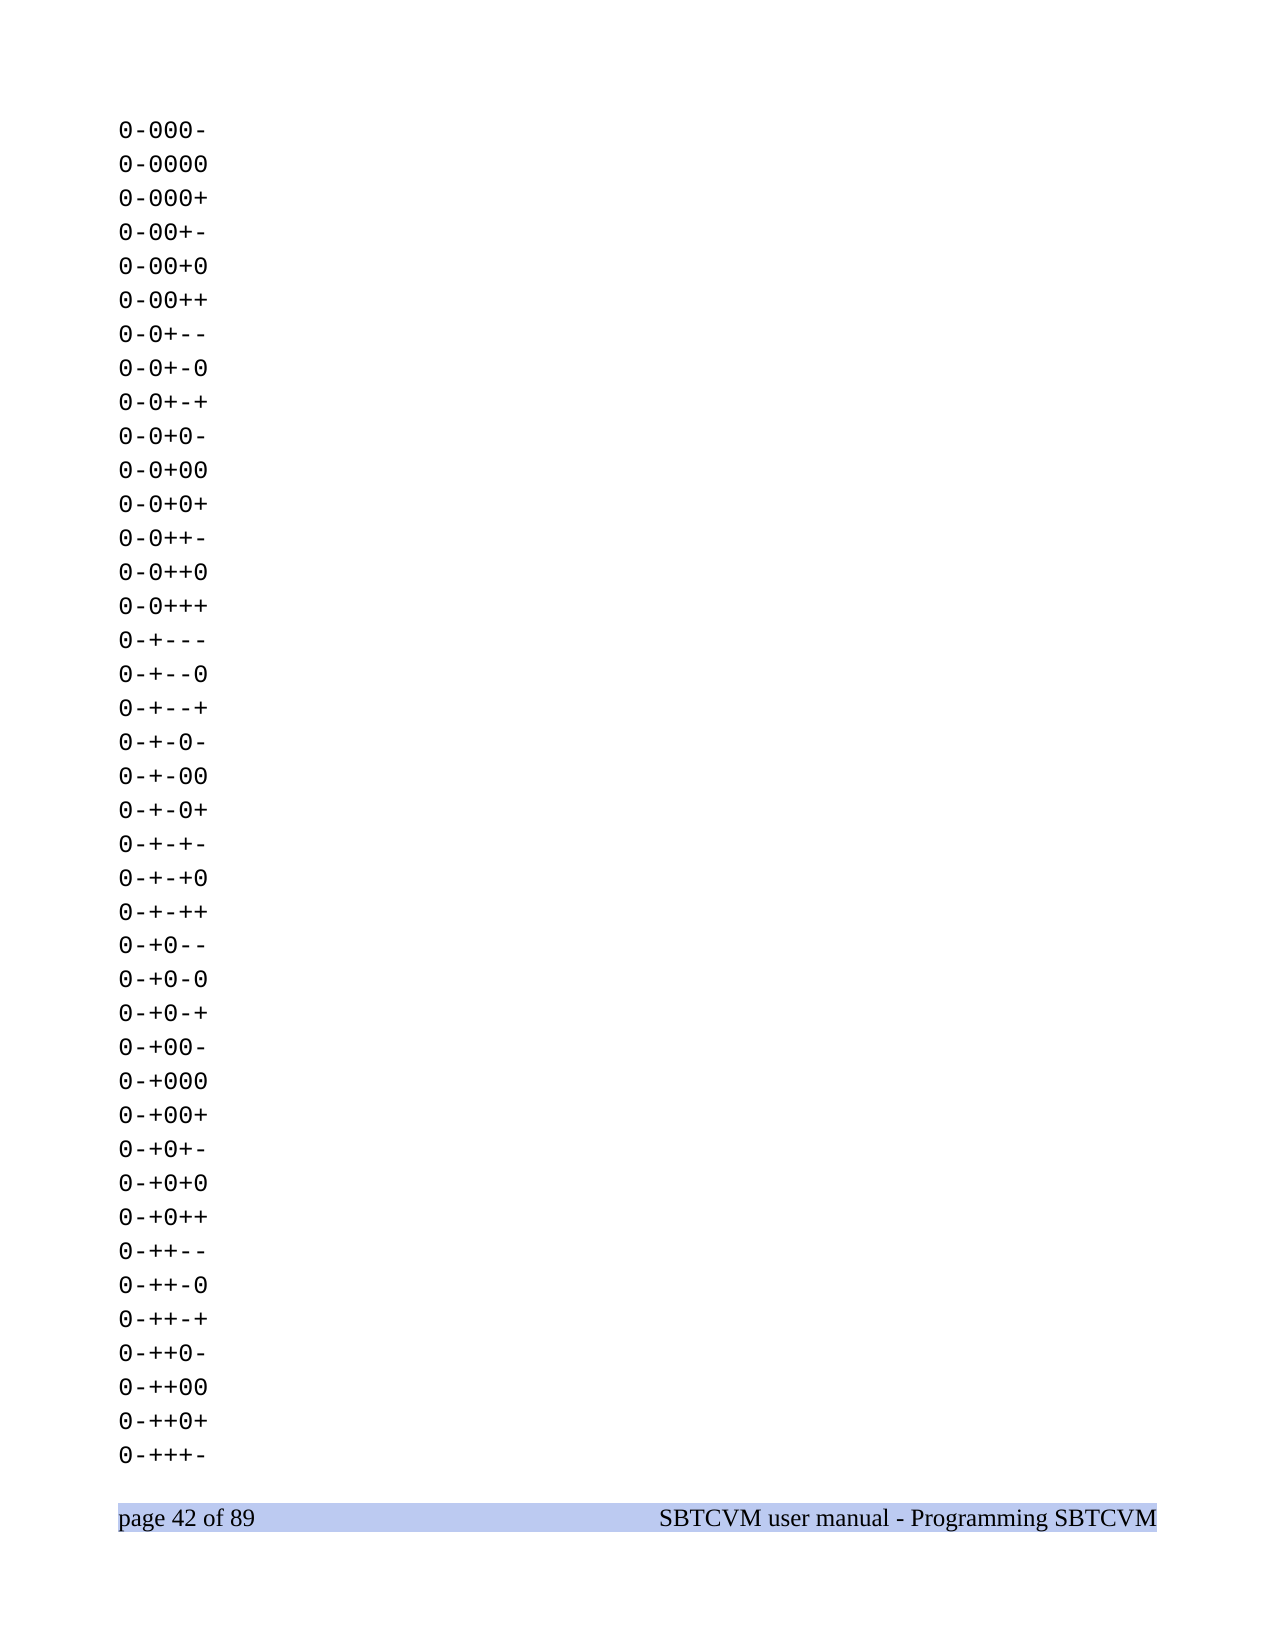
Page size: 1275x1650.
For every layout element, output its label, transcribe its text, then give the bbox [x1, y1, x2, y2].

text 0-000- 0-0000 0-000+ 0-00+- 0-00+0 0-00++ 0-0+-- 0-0+-0 0-0+-+ 0-0+0- 0-0+00 0-0+0+ 0-0++- 0-0++0 0-0+++ 0-+--- 0-+--0 0-+--+ 0-+-0- 0-+-00 0-+-0+ 0-+-+- 0-+-+0 0-+-++ 0-+0-- 0-+0-0 0-+0-+ 0-+00- 0-+000 0-+00+ 0-+0+- 0-+0+0 0-+0++ 0-++-- 0-++-0 0-++-+ 0-++0- 0-++00 0-++0+ 0-+++- [118, 118, 1157, 1471]
